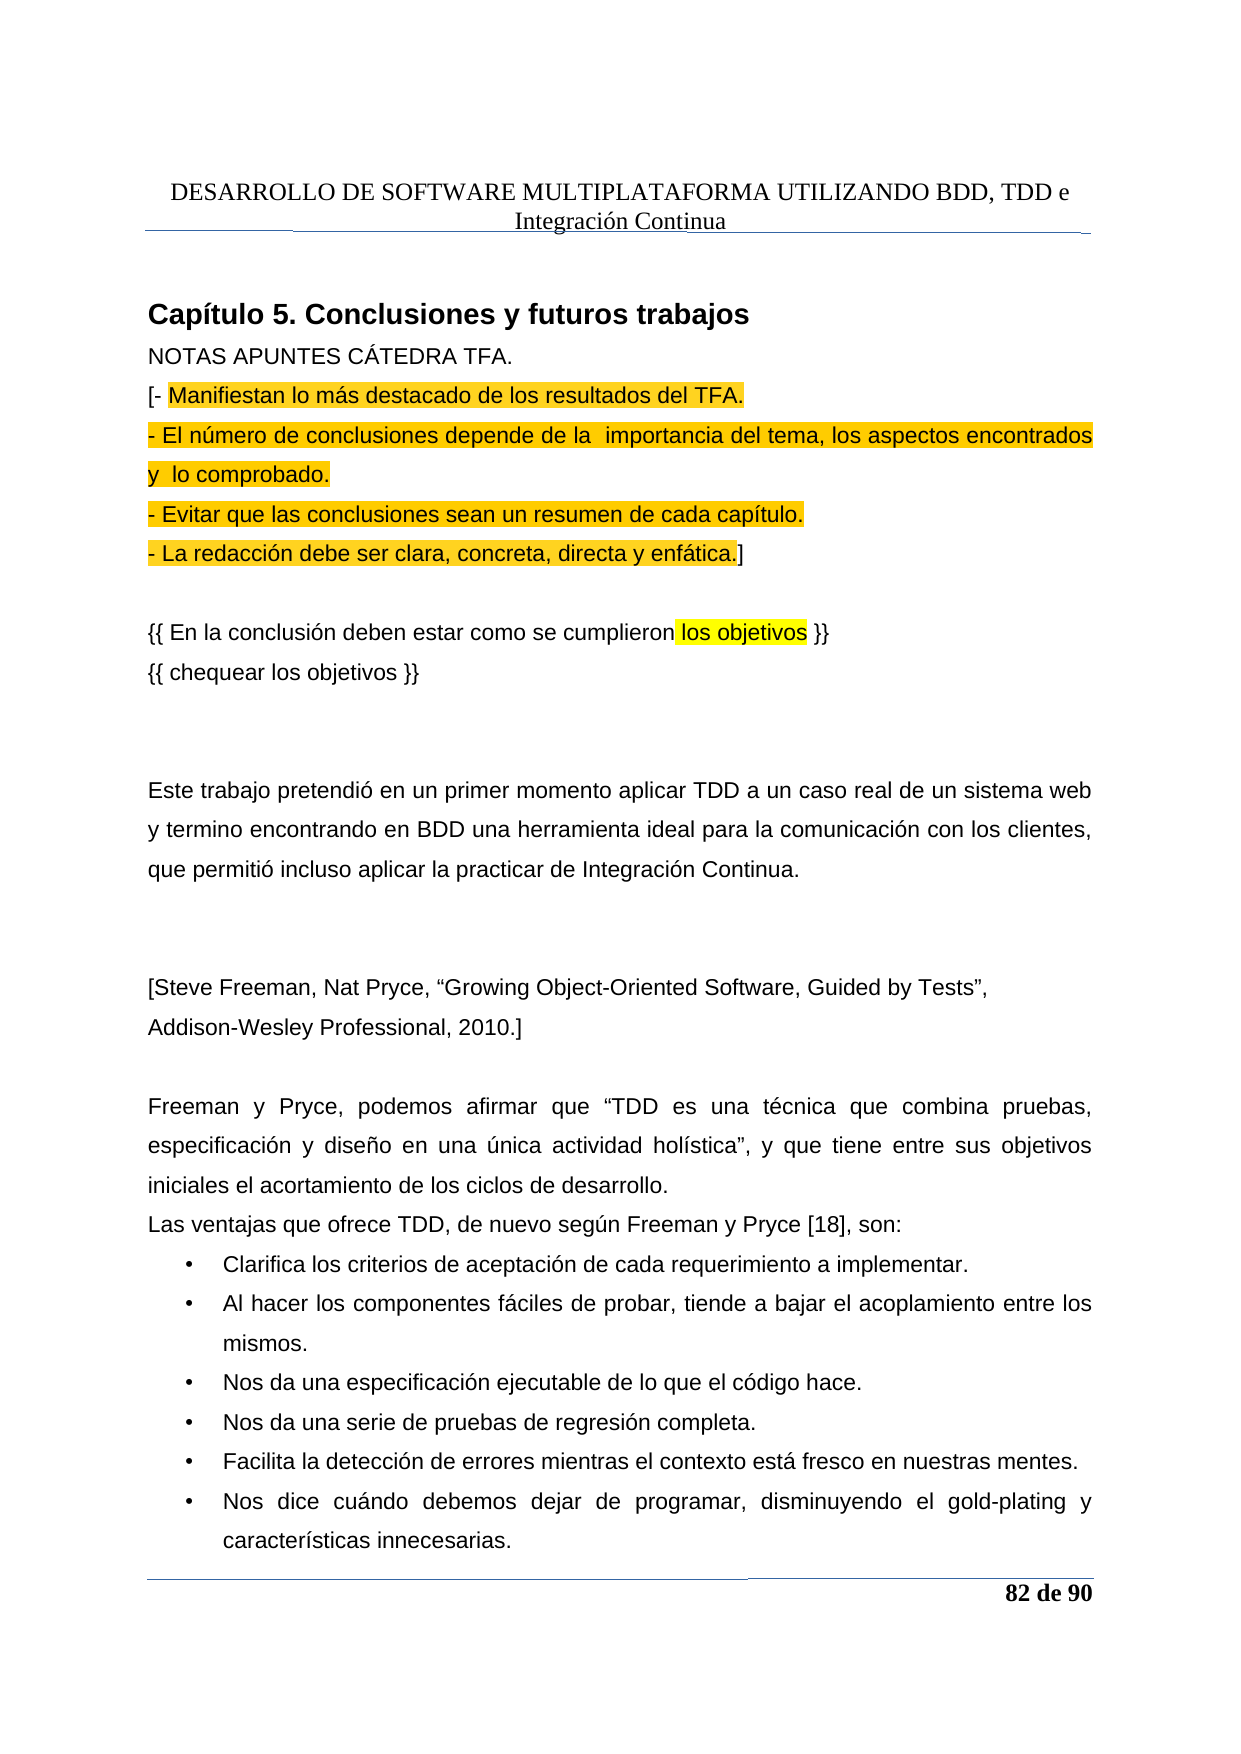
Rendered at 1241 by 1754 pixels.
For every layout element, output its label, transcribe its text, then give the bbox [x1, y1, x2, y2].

text [- Manifiestan lo más destacado de los resultados del TFA. [148, 382, 1093, 408]
text - La redacción debe ser clara, concreta, directa y enfática.] [148, 540, 1093, 566]
list Nos dice cuándo debemos dejar de programar, disminuyendo el gold-plating y características innecesarias. [185, 1488, 1093, 1553]
subtitle Capítulo 5. Conclusiones y futuros trabajos [148, 297, 1093, 330]
list Al hacer los componentes fáciles de probar, tiende a bajar el acoplamiento entre los mismos. [185, 1290, 1093, 1356]
text [Steve Freeman, Nat Pryce, “Growing Object-Oriented Software, Guided by Tests”, [148, 974, 1093, 1001]
list Nos da una especificación ejecutable de lo que el código hace. [185, 1369, 1093, 1396]
text Las ventajas que ofrece TDD, de nuevo según Freeman y Pryce [18], son: [148, 1211, 1093, 1238]
list Nos da una serie de pruebas de regresión completa. [185, 1409, 1093, 1435]
text NOTAS APUNTES CÁTEDRA TFA. [148, 343, 1093, 369]
text Addison-Wesley Professional, 2010.] [148, 1014, 1093, 1040]
text - Evitar que las conclusiones sean un resumen de cada capítulo. [148, 501, 1093, 527]
text - El número de conclusiones depende de la importancia del tema, los aspectos encontrados y lo comprobado. [148, 422, 1093, 487]
text {{ En la conclusión deben estar como se cumplieron los objetivos }} [148, 619, 1093, 645]
list Clarifica los criterios de aceptación de cada requerimiento a implementar. [185, 1251, 1093, 1277]
text Freeman y Pryce, podemos afirmar que “TDD es una técnica que combina pruebas, especificación y diseño en una única actividad holística”, y que tiene entre sus objetivos iniciales el acortamiento de los ciclos de desarrollo. [148, 1093, 1093, 1198]
text {{ chequear los objetivos }} [148, 658, 1093, 685]
list Facilita la detección de errores mientras el contexto está fresco en nuestras mentes. [185, 1448, 1093, 1474]
text Este trabajo pretendió en un primer momento aplicar TDD a un caso real de un sistema web y termino encontrando en BDD una herramienta ideal para la comunicación con los clientes, que permitió incluso aplicar la practicar de Integración Continua. [148, 777, 1093, 882]
